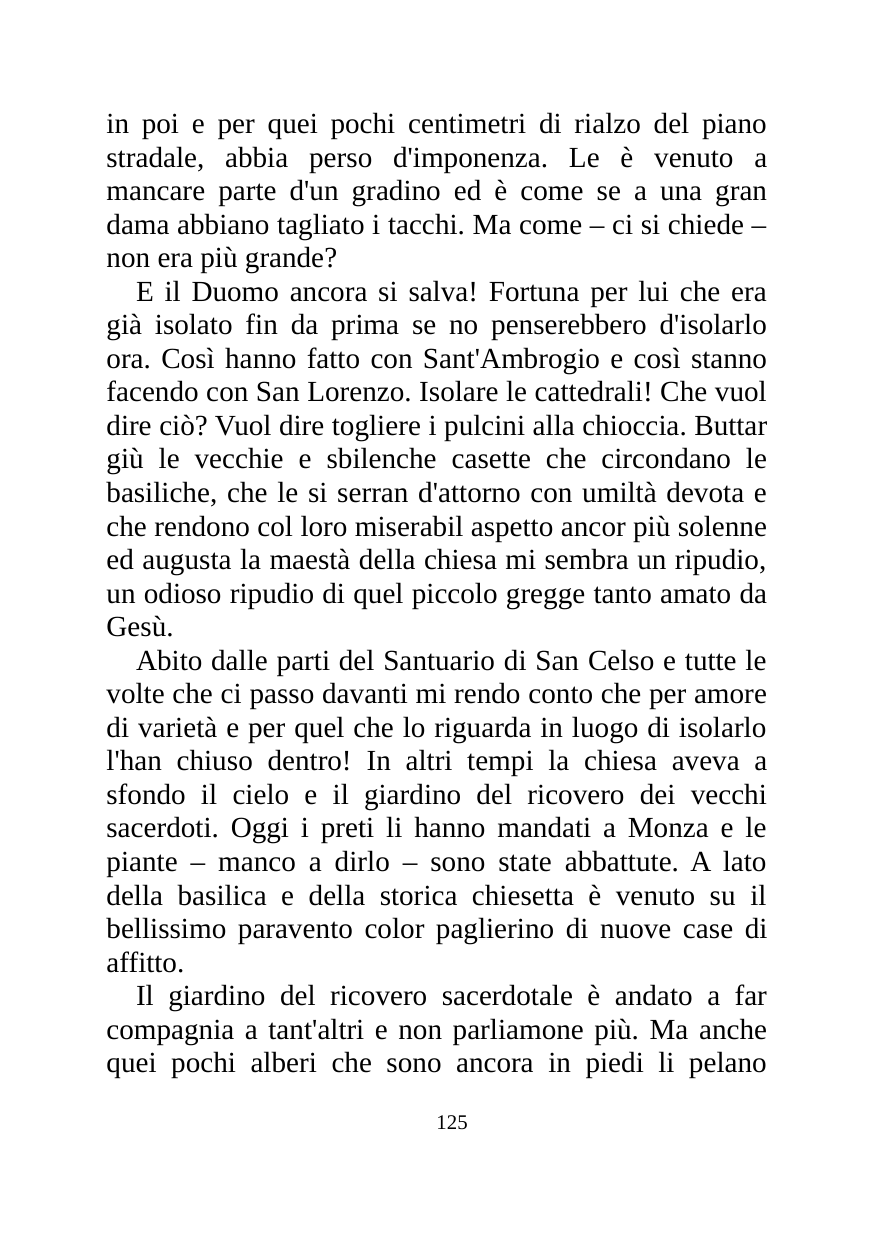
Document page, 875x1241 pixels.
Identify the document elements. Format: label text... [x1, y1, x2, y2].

text Il giardino del ricovero sacerdotale è andato a far compagnia a tant'altri e non parliamone più. Ma anche quei pochi alberi che sono ancora in piedi li pelano [106, 978, 768, 1079]
text Abito dalle parti del Santuario di San Celso e tutte le volte che ci passo davanti mi rendo conto che per amore di varietà e per quel che lo riguarda in luogo di isolarlo l'han chiuso dentro! In altri tempi la chiesa aveva a sfondo il cielo e il giardino del ricovero dei vecchi sacerdoti. Oggi i preti li hanno mandati a Monza e le piante – manco a dirlo – sono state abbattute. A lato della basilica e della storica chiesetta è venuto su il bellissimo paravento color paglierino di nuove case di affitto. [106, 643, 768, 978]
text E il Duomo ancora si salva! Fortuna per lui che era già isolato fin da prima se no penserebbero d'isolarlo ora. Così hanno fatto con Sant'Ambrogio e così stanno facendo con San Lorenzo. Isolare le cattedrali! Che vuol dire ciò? Vuol dire togliere i pulcini alla chioccia. Buttar giù le vecchie e sbilenche casette che circondano le basiliche, che le si serran d'attorno con umiltà devota e che rendono col loro miserabil aspetto ancor più solenne ed augusta la maestà della chiesa mi sembra un ripudio, un odioso ripudio di quel piccolo gregge tanto amato da Gesù. [106, 274, 768, 643]
text in poi e per quei pochi centimetri di rialzo del piano stradale, abbia perso d'imponenza. Le è venuto a mancare parte d'un gradino ed è come se a una gran dama abbiano tagliato i tacchi. Ma come – ci si chiede – non era più grande? [106, 106, 768, 274]
